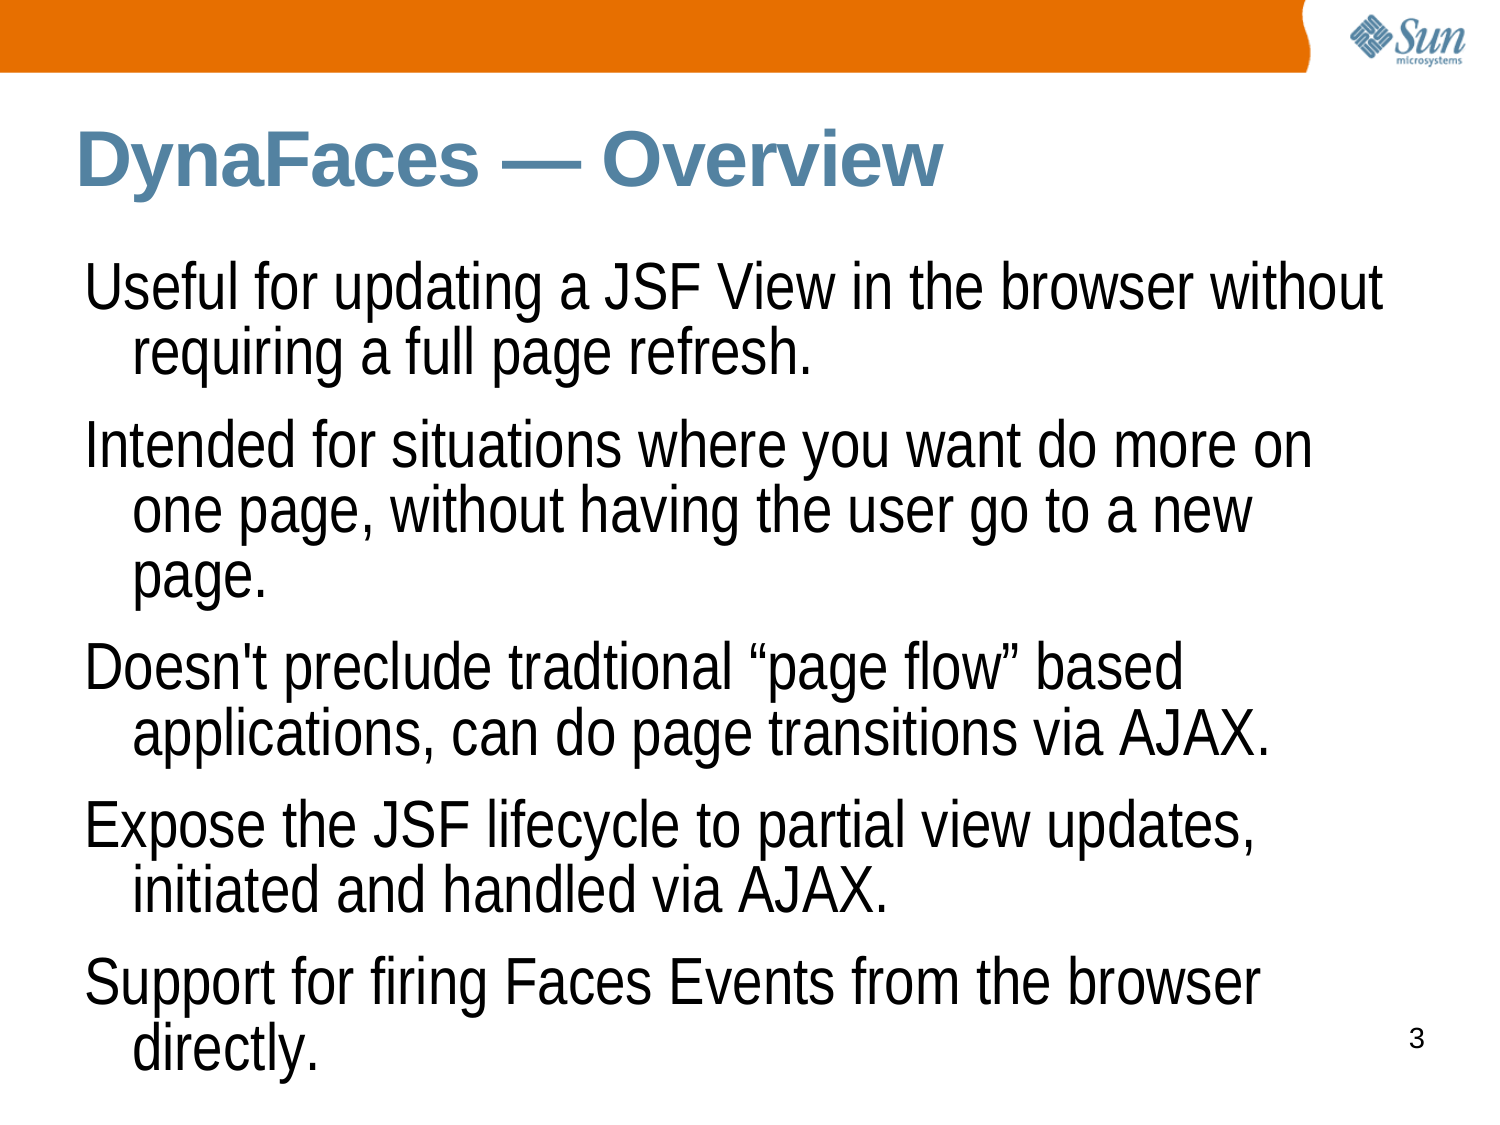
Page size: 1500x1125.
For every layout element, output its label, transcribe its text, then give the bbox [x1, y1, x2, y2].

list Useful for updating a JSF View in the browser without requiring a full page refresh. Intended for situations where you want do more on one page, without having the user go to a new page. Doesn't preclude tradtional “page flow” based applications, can do page transitions via AJAX. Expose the JSF lifecycle to partial view updates, initiated and handled via AJAX. Support for firing Faces Events from the browser directly. [64, 257, 1402, 1097]
title DynaFaces — Overview [75, 122, 1438, 228]
picture [0, 0, 1500, 75]
